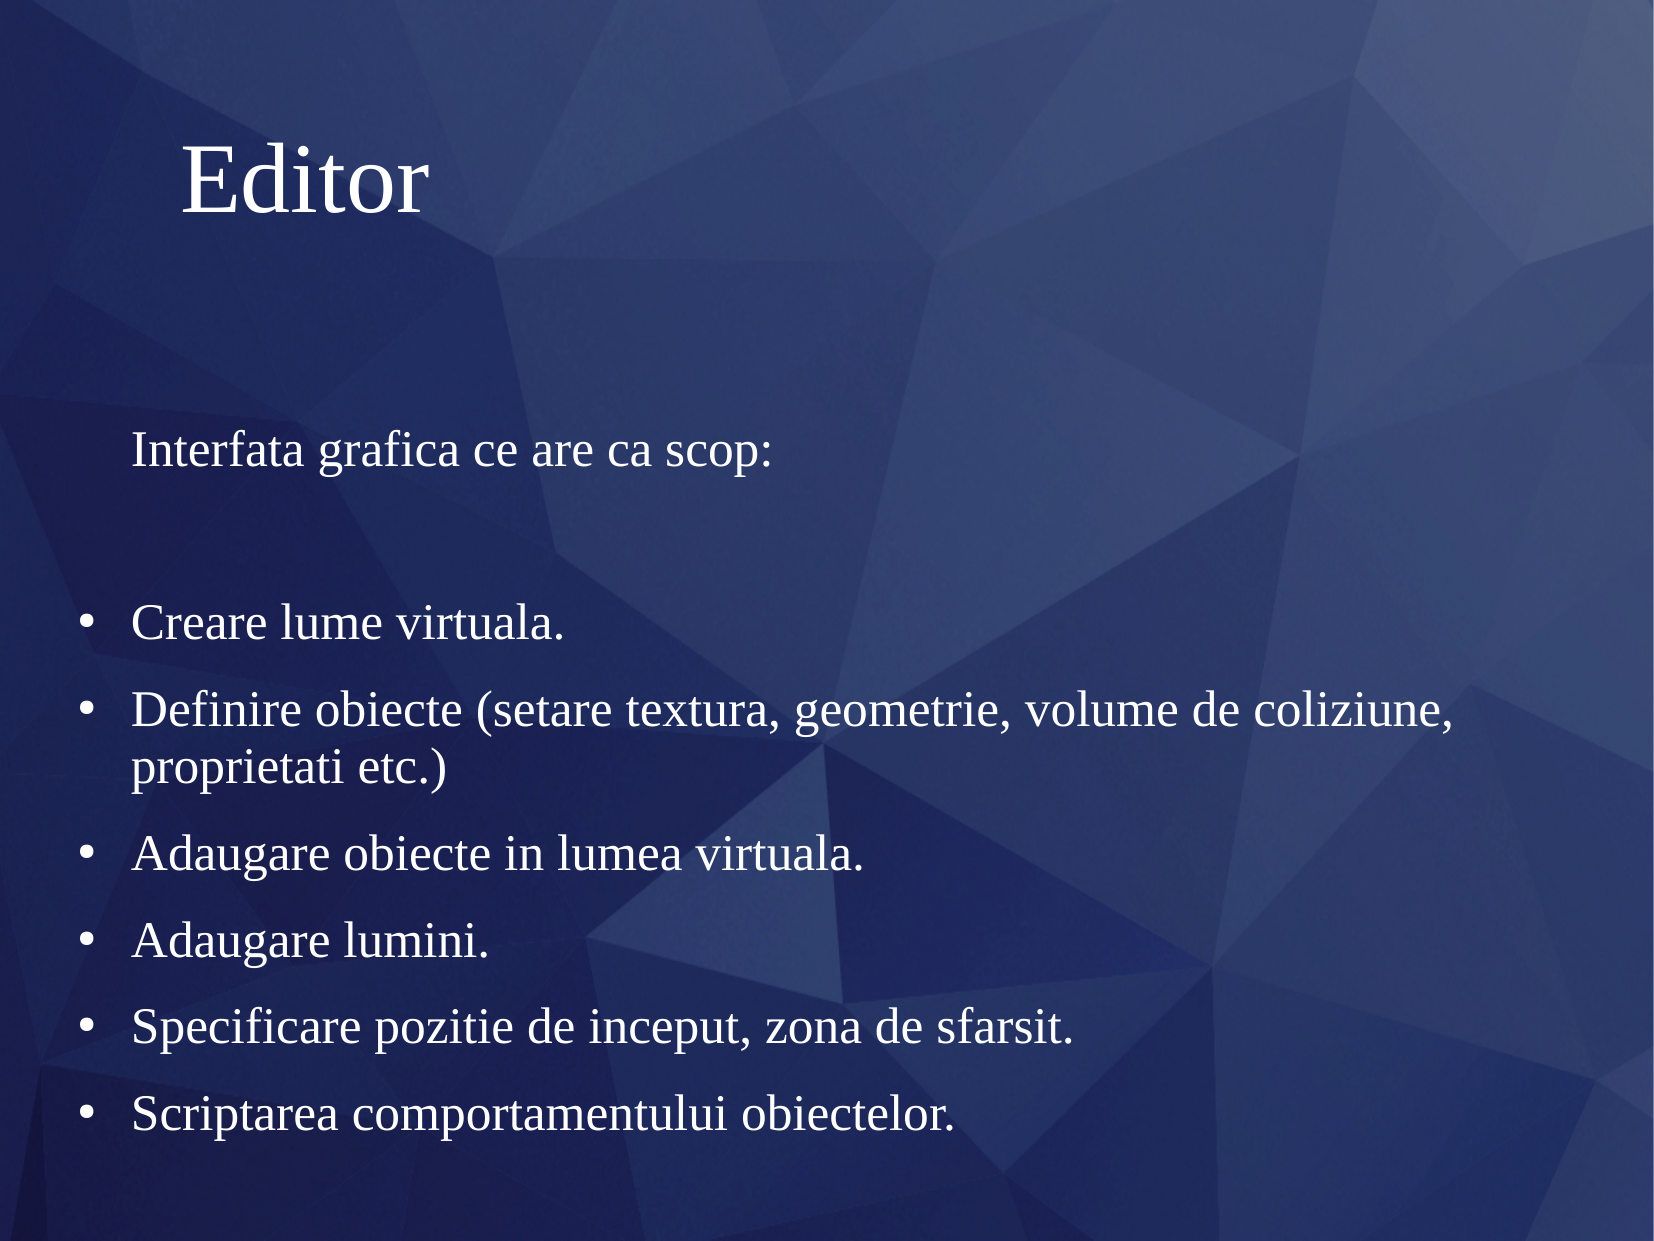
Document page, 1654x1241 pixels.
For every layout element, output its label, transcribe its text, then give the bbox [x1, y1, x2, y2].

list Interfata grafica ce are ca scop: Creare lume virtuala. Definire obiecte (setare textura, geometrie, volume de coliziune, proprietati etc.) Adaugare obiecte in lumea virtuala. Adaugare lumini. Specificare pozitie de inceput, zona de sfarsit. Scriptarea comportamentului obiectelor. [60, 420, 1571, 1201]
picture [0, 0, 1654, 1241]
title Editor [180, 75, 751, 283]
